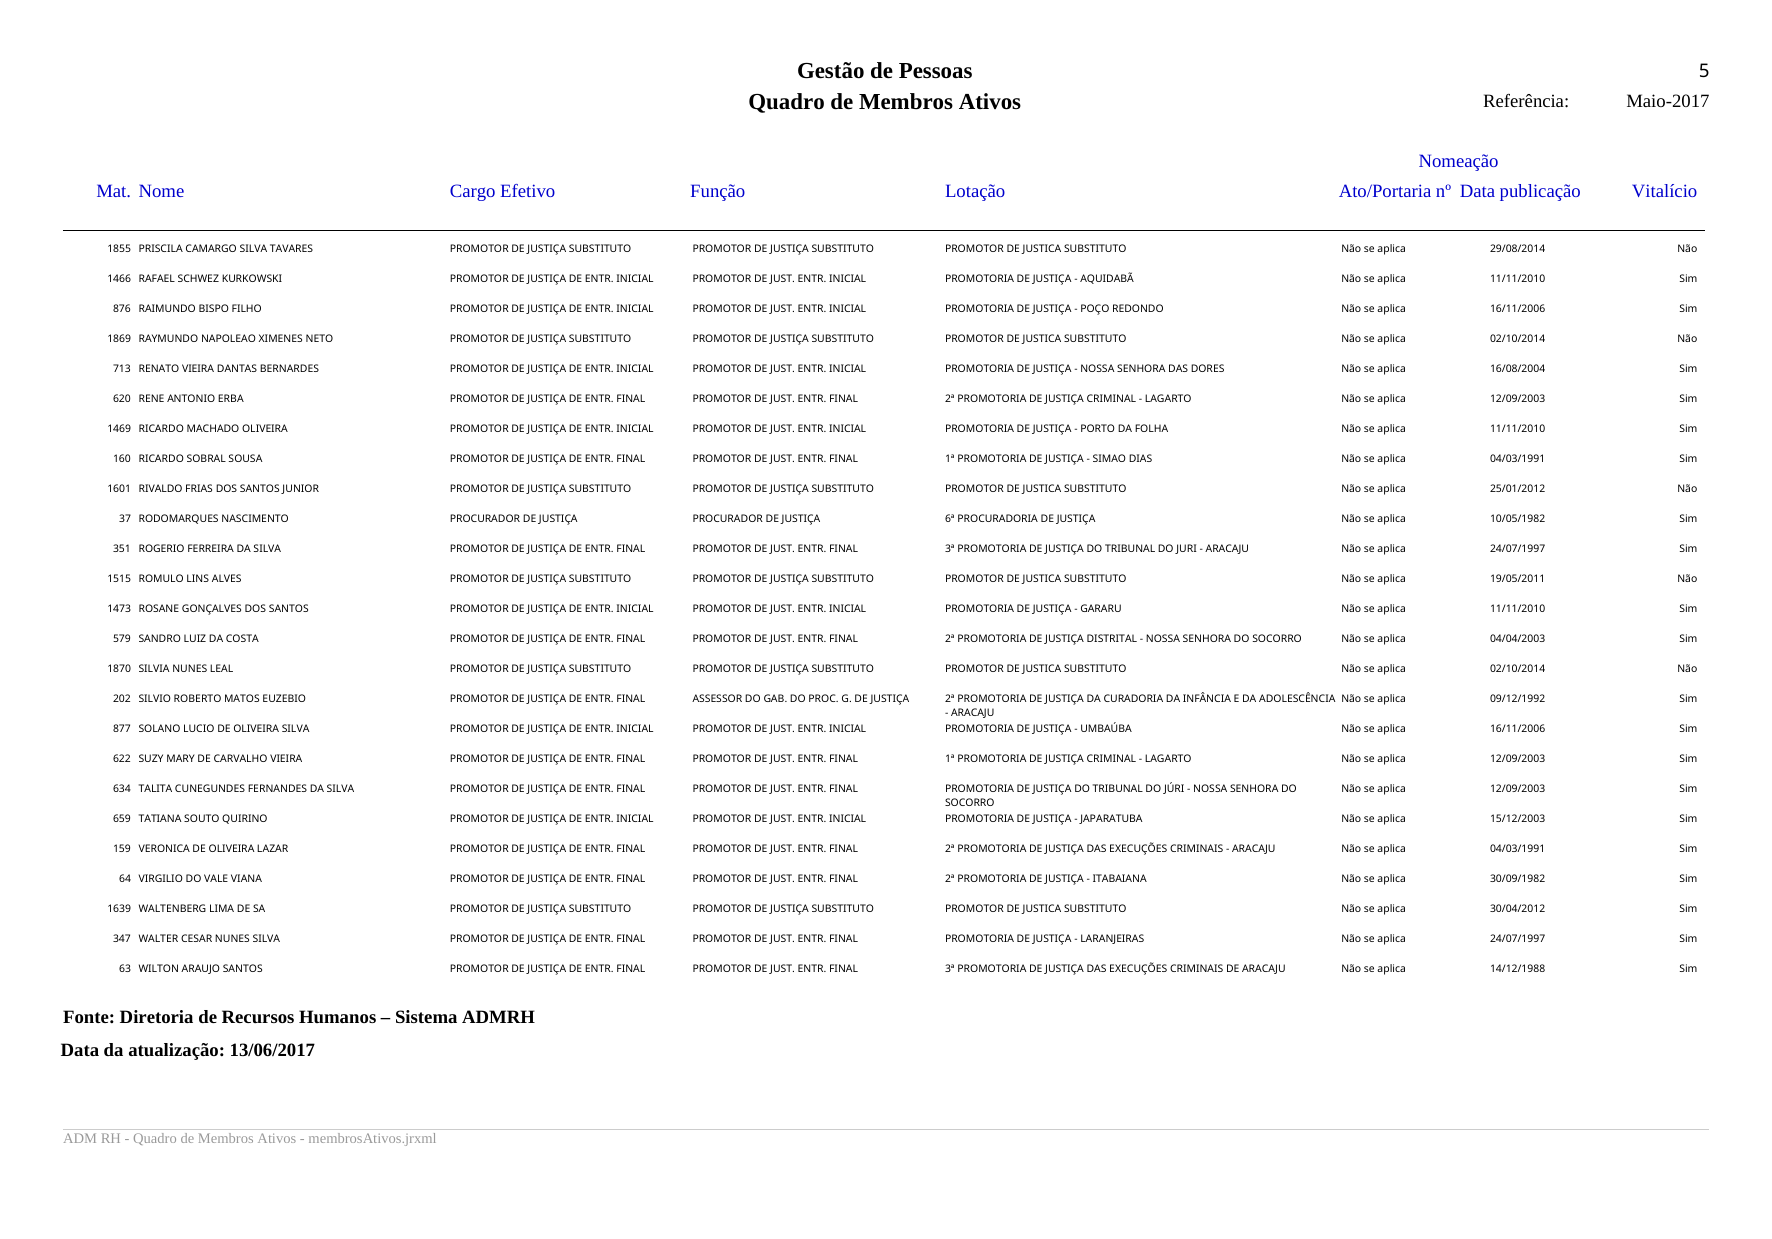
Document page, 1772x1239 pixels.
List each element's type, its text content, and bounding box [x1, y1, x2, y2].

table_cell PROMOTOR DE JUSTIÇA DE ENTR. FINAL [450, 961, 684, 990]
table_cell Sim [1585, 541, 1697, 570]
table_cell 1869 [69, 331, 131, 360]
table_cell 29/08/2014 [1454, 241, 1580, 270]
table_cell PROMOTOR DE JUSTIÇA DE ENTR. FINAL [450, 391, 684, 420]
table_cell [939, 691, 945, 720]
table_cell Maio-2017 [1583, 90, 1709, 118]
table_cell [939, 571, 945, 600]
table_cell TALITA CUNEGUNDES FERNANDES DA SILVA [138, 781, 443, 810]
table_cell [0, 271, 69, 300]
table_cell PROMOTOR DE JUSTIÇA DE ENTR. INICIAL [450, 601, 684, 630]
table_cell 11/11/2010 [1454, 271, 1580, 300]
table_cell [1336, 421, 1341, 450]
table_cell [1697, 901, 1771, 930]
table_cell [684, 961, 692, 990]
table_cell [1697, 781, 1771, 810]
table_cell [939, 301, 945, 330]
table_cell PROMOTOR DE JUST. ENTR. FINAL [692, 451, 938, 480]
table_cell RIVALDO FRIAS DOS SANTOS JUNIOR [138, 481, 443, 510]
table_cell [444, 391, 449, 420]
table_cell Sim [1585, 301, 1697, 330]
table_cell ROMULO LINS ALVES [138, 571, 443, 600]
table_cell 1469 [69, 421, 131, 450]
table_cell [1697, 931, 1771, 960]
table_cell PROMOTOR DE JUSTIÇA DE ENTR. FINAL [450, 841, 684, 870]
table_cell Sim [1585, 361, 1697, 390]
table_cell [0, 391, 69, 420]
table_cell [131, 451, 138, 480]
table_cell SANDRO LUIZ DA COSTA [138, 631, 443, 660]
table_cell PROMOTOR DE JUST. ENTR. INICIAL [692, 721, 938, 750]
table_cell [684, 751, 692, 780]
table_cell [1709, 1039, 1771, 1068]
table_cell [0, 511, 69, 540]
table_cell [1580, 931, 1585, 960]
table_cell [1580, 271, 1585, 300]
table_cell [939, 781, 945, 810]
table_cell PROMOTOR DE JUST. ENTR. INICIAL [692, 361, 938, 390]
table_cell [939, 961, 945, 990]
table_cell 24/07/1997 [1454, 541, 1580, 570]
table_cell [1697, 661, 1771, 690]
table_cell 877 [69, 721, 131, 750]
table_cell WILTON ARAUJO SANTOS [138, 961, 443, 990]
table_cell [1336, 931, 1341, 960]
table_cell [131, 541, 138, 570]
table_cell [1043, 180, 1338, 229]
table_cell Cargo Efetivo [450, 180, 684, 229]
table_cell PROMOTOR DE JUSTIÇA SUBSTITUTO [450, 661, 684, 690]
table_cell Sim [1585, 601, 1697, 630]
table_cell [131, 721, 138, 750]
table_cell PROMOTOR DE JUSTIÇA SUBSTITUTO [450, 571, 684, 600]
table_cell 713 [69, 361, 131, 390]
table_cell Não se aplica [1341, 811, 1454, 840]
table_cell PROMOTOR DE JUSTICA SUBSTITUTO [945, 331, 1336, 360]
table_cell PROMOTOR DE JUSTICA SUBSTITUTO [945, 571, 1336, 600]
table_cell PROMOTOR DE JUST. ENTR. INICIAL [692, 421, 938, 450]
table_cell [131, 271, 138, 300]
table_cell [1580, 781, 1585, 810]
table_cell PROMOTOR DE JUSTIÇA DE ENTR. FINAL [450, 451, 684, 480]
table_cell 1870 [69, 661, 131, 690]
table_cell 5 [1555, 57, 1709, 84]
table_cell Sim [1585, 391, 1697, 420]
table_cell [1580, 751, 1585, 780]
table_cell PROMOTORIA DE JUSTIÇA - NOSSA SENHORA DAS DORES [945, 361, 1336, 390]
table_cell PROMOTOR DE JUST. ENTR. FINAL [692, 541, 938, 570]
table_cell Mat. [69, 180, 131, 229]
table_cell PROMOTOR DE JUSTIÇA DE ENTR. INICIAL [450, 271, 684, 300]
table_cell Não se aplica [1341, 601, 1454, 630]
table_cell PROMOTOR DE JUST. ENTR. FINAL [692, 961, 938, 990]
table_cell Não se aplica [1341, 301, 1454, 330]
table_cell ROSANE GONÇALVES DOS SANTOS [138, 601, 443, 630]
table_cell 64 [69, 871, 131, 900]
table_cell [1697, 421, 1771, 450]
table_cell [939, 661, 945, 690]
table_cell PROMOTOR DE JUSTIÇA SUBSTITUTO [692, 901, 938, 930]
table_cell [131, 511, 138, 540]
table_cell [444, 301, 449, 330]
table_cell [131, 180, 138, 229]
table_cell [444, 541, 449, 570]
table_cell [444, 901, 449, 930]
table_cell PROMOTOR DE JUSTICA SUBSTITUTO [945, 661, 1336, 690]
table_cell PROMOTOR DE JUST. ENTR. FINAL [692, 391, 938, 420]
table_cell [1336, 751, 1341, 780]
table_cell PROMOTORIA DE JUSTIÇA - UMBAÚBA [945, 721, 1336, 750]
table_cell [0, 90, 303, 118]
table_cell [131, 331, 138, 360]
table_cell Não se aplica [1341, 721, 1454, 750]
table_cell [444, 871, 449, 900]
table_cell Não se aplica [1341, 781, 1454, 810]
table_cell [939, 631, 945, 660]
table_cell [684, 180, 690, 229]
table_cell PROMOTOR DE JUST. ENTR. INICIAL [692, 271, 938, 300]
table_cell [444, 451, 449, 480]
table_cell Função [690, 180, 768, 229]
table_cell [1466, 90, 1483, 118]
table_cell 12/09/2003 [1454, 391, 1580, 420]
table_cell PROMOTOR DE JUST. ENTR. INICIAL [692, 601, 938, 630]
table_cell [1697, 841, 1771, 870]
table_cell [0, 751, 69, 780]
table_cell PROMOTORIA DE JUSTIÇA - LARANJEIRAS [945, 931, 1336, 960]
table_cell 11/11/2010 [1454, 601, 1580, 630]
table_cell [1697, 301, 1771, 330]
table_cell 14/12/1988 [1454, 961, 1580, 990]
table_cell RAFAEL SCHWEZ KURKOWSKI [138, 271, 443, 300]
table_cell [1697, 631, 1771, 660]
table_cell [0, 661, 69, 690]
table_cell [131, 631, 138, 660]
table_cell [684, 451, 692, 480]
table_cell 63 [69, 961, 131, 990]
table_cell 16/11/2006 [1454, 721, 1580, 750]
table_cell [444, 421, 449, 450]
table_cell [131, 361, 138, 390]
table_cell [1709, 1006, 1771, 1039]
table_cell [684, 841, 692, 870]
table_cell PROMOTOR DE JUSTIÇA SUBSTITUTO [450, 241, 684, 270]
table_cell [1580, 361, 1585, 390]
table_cell [1336, 811, 1341, 840]
table_cell [1697, 241, 1771, 270]
table_cell PRISCILA CAMARGO SILVA TAVARES [138, 241, 443, 270]
table_cell [1336, 571, 1341, 600]
table_cell [1697, 451, 1771, 480]
table_cell [1580, 511, 1585, 540]
table_cell PROMOTOR DE JUSTIÇA SUBSTITUTO [450, 331, 684, 360]
table_cell 11/11/2010 [1454, 421, 1580, 450]
table_cell [1336, 781, 1341, 810]
table_cell [1709, 1129, 1771, 1153]
table_cell 579 [69, 631, 131, 660]
table_cell [444, 241, 449, 270]
table_cell [131, 661, 138, 690]
table_cell 12/09/2003 [1454, 751, 1580, 780]
table_cell Não se aplica [1341, 361, 1454, 390]
table_cell PROMOTORIA DE JUSTIÇA - JAPARATUBA [945, 811, 1336, 840]
table_cell [1580, 901, 1585, 930]
table_cell PROMOTOR DE JUSTICA SUBSTITUTO [945, 481, 1336, 510]
table_cell [131, 571, 138, 600]
table_cell 347 [69, 931, 131, 960]
table_cell RICARDO SOBRAL SOUSA [138, 451, 443, 480]
table_cell VIRGILIO DO VALE VIANA [138, 871, 443, 900]
table_cell 351 [69, 541, 131, 570]
table_cell [939, 751, 945, 780]
table_cell PROMOTOR DE JUST. ENTR. FINAL [692, 841, 938, 870]
table_cell 1473 [69, 601, 131, 630]
table_cell SUZY MARY DE CARVALHO VIEIRA [138, 751, 443, 780]
table_cell PROMOTOR DE JUSTIÇA DE ENTR. FINAL [450, 541, 684, 570]
table_cell [1580, 301, 1585, 330]
table_cell 876 [69, 301, 131, 330]
table_cell [444, 481, 449, 510]
table_cell [1580, 481, 1585, 510]
table_cell [939, 841, 945, 870]
table_cell [0, 331, 69, 360]
table_cell Data da atualização: 13/06/2017 [60, 1039, 1709, 1068]
table_cell 16/11/2006 [1454, 301, 1580, 330]
table_cell [1697, 871, 1771, 900]
table_cell Não [1585, 661, 1697, 690]
table_cell [131, 301, 138, 330]
table_cell 622 [69, 751, 131, 780]
table_cell [1580, 841, 1585, 870]
table_cell 02/10/2014 [1454, 661, 1580, 690]
table_cell Não se aplica [1341, 931, 1454, 960]
table_cell [1580, 331, 1585, 360]
table_cell [131, 961, 138, 990]
table_cell 04/03/1991 [1454, 841, 1580, 870]
table_cell RICARDO MACHADO OLIVEIRA [138, 421, 443, 450]
table_cell PROMOTORIA DE JUSTIÇA DO TRIBUNAL DO JÚRI - NOSSA SENHORA DO SOCORRO [945, 781, 1336, 810]
table_cell [1580, 871, 1585, 900]
table_cell [684, 781, 692, 810]
table_cell RENATO VIEIRA DANTAS BERNARDES [138, 361, 443, 390]
table_cell Não se aplica [1341, 511, 1454, 540]
table_cell [444, 841, 449, 870]
table_cell [1580, 241, 1585, 270]
table_cell [1336, 691, 1341, 720]
table_cell Não se aplica [1341, 241, 1454, 270]
table_cell SILVIO ROBERTO MATOS EUZEBIO [138, 691, 443, 720]
table_cell [0, 721, 69, 750]
table_cell PROMOTOR DE JUST. ENTR. FINAL [692, 631, 938, 660]
table_cell [1336, 451, 1341, 480]
table_cell PROMOTOR DE JUSTIÇA DE ENTR. INICIAL [450, 301, 684, 330]
table_cell [1697, 331, 1771, 360]
table_cell [1580, 451, 1585, 480]
table_cell [0, 232, 1771, 241]
table_cell PROMOTOR DE JUST. ENTR. FINAL [692, 931, 938, 960]
table_cell PROMOTOR DE JUSTICA SUBSTITUTO [945, 901, 1336, 930]
table_cell Não [1585, 481, 1697, 510]
table_cell PROMOTOR DE JUST. ENTR. INICIAL [692, 301, 938, 330]
table_cell [1336, 631, 1341, 660]
table_cell SILVIA NUNES LEAL [138, 661, 443, 690]
table_cell [1580, 631, 1585, 660]
table_cell [0, 811, 69, 840]
table_cell [939, 541, 945, 570]
table_cell 1855 [69, 241, 131, 270]
table_cell [131, 691, 138, 720]
table_cell [1697, 571, 1771, 600]
table_cell [939, 271, 945, 300]
table_cell [684, 361, 692, 390]
table_cell [939, 931, 945, 960]
table_cell [444, 511, 449, 540]
table_cell PROMOTOR DE JUSTIÇA SUBSTITUTO [692, 661, 938, 690]
table_cell [1336, 961, 1341, 990]
table_cell 09/12/1992 [1454, 691, 1580, 720]
table_cell [1466, 57, 1555, 84]
table_cell PROMOTOR DE JUSTIÇA SUBSTITUTO [692, 481, 938, 510]
table_cell [939, 451, 945, 480]
table_cell [1580, 811, 1585, 840]
table_cell PROMOTOR DE JUSTIÇA DE ENTR. FINAL [450, 931, 684, 960]
table_cell [131, 811, 138, 840]
table_cell 2ª PROMOTORIA DE JUSTIÇA DISTRITAL - NOSSA SENHORA DO SOCORRO [945, 631, 1336, 660]
table_cell [684, 901, 692, 930]
table_cell [684, 241, 692, 270]
table_cell 2ª PROMOTORIA DE JUSTIÇA DA CURADORIA DA INFÂNCIA E DA ADOLESCÊNCIA - ARACAJU [945, 691, 1336, 720]
table_cell Lotação [945, 180, 1043, 229]
table_cell SOLANO LUCIO DE OLIVEIRA SILVA [138, 721, 443, 750]
table_cell PROMOTOR DE JUSTIÇA DE ENTR. FINAL [450, 781, 684, 810]
table_cell [0, 931, 69, 960]
table_cell [939, 331, 945, 360]
table_cell [131, 781, 138, 810]
table_cell PROMOTOR DE JUSTIÇA DE ENTR. INICIAL [450, 421, 684, 450]
table_cell Não se aplica [1341, 271, 1454, 300]
table_cell 1466 [69, 271, 131, 300]
table_cell [1336, 241, 1341, 270]
table_cell [684, 571, 692, 600]
table_cell [1336, 391, 1341, 420]
table_cell Não se aplica [1341, 451, 1454, 480]
table_cell [1580, 541, 1585, 570]
table_cell [131, 751, 138, 780]
table_cell Gestão de Pessoas [303, 57, 1466, 85]
table_cell [1336, 511, 1341, 540]
table_cell Nome [138, 180, 203, 229]
table_cell 659 [69, 811, 131, 840]
table_cell [444, 691, 449, 720]
table_cell PROMOTOR DE JUSTIÇA DE ENTR. FINAL [450, 631, 684, 660]
table_cell [1697, 481, 1771, 510]
table_cell [131, 931, 138, 960]
table_cell 12/09/2003 [1454, 781, 1580, 810]
table_cell 1ª PROMOTORIA DE JUSTIÇA - SIMAO DIAS [945, 451, 1336, 480]
table_cell VERONICA DE OLIVEIRA LAZAR [138, 841, 443, 870]
table_cell PROMOTOR DE JUST. ENTR. INICIAL [692, 811, 938, 840]
table_cell 37 [69, 511, 131, 540]
table_cell Não se aplica [1341, 541, 1454, 570]
table_cell Não [1585, 331, 1697, 360]
table_cell [1697, 271, 1771, 300]
table_cell 04/03/1991 [1454, 451, 1580, 480]
table_cell PROMOTORIA DE JUSTIÇA - AQUIDABÃ [945, 271, 1336, 300]
table_cell Não se aplica [1341, 751, 1454, 780]
table_cell Sim [1585, 721, 1697, 750]
table_cell [1336, 541, 1341, 570]
table_header [0, 0, 1771, 57]
table_cell PROMOTOR DE JUSTIÇA SUBSTITUTO [692, 571, 938, 600]
table_cell [444, 751, 449, 780]
table_cell [131, 241, 138, 270]
table_cell Não [1585, 241, 1697, 270]
table_cell [444, 781, 449, 810]
table_cell [0, 180, 69, 229]
table_cell Sim [1585, 841, 1697, 870]
table_cell [1583, 180, 1618, 229]
table_cell PROMOTORIA DE JUSTIÇA - PORTO DA FOLHA [945, 421, 1336, 450]
table_cell Não [1585, 571, 1697, 600]
table_cell [131, 841, 138, 870]
table_cell [684, 271, 692, 300]
table_cell Sim [1585, 811, 1697, 840]
table_cell RAIMUNDO BISPO FILHO [138, 301, 443, 330]
table_cell [203, 180, 449, 229]
table_cell [1697, 601, 1771, 630]
table_cell [0, 541, 69, 570]
table_cell 2ª PROMOTORIA DE JUSTIÇA DAS EXECUÇÕES CRIMINAIS - ARACAJU [945, 841, 1336, 870]
table_cell Quadro de Membros Ativos [303, 89, 1466, 120]
table_cell [0, 481, 69, 510]
table_cell WALTER CESAR NUNES SILVA [138, 931, 443, 960]
table_cell [444, 571, 449, 600]
table_cell Não se aplica [1341, 331, 1454, 360]
table_cell [0, 301, 69, 330]
table_cell [939, 361, 945, 390]
table_cell [0, 1068, 1771, 1129]
table_cell [1580, 571, 1585, 600]
table_cell 16/08/2004 [1454, 361, 1580, 390]
table_cell [1697, 961, 1771, 990]
table_cell PROMOTOR DE JUSTIÇA DE ENTR. FINAL [450, 691, 684, 720]
table_cell [939, 601, 945, 630]
table_cell [444, 661, 449, 690]
table_cell 19/05/2011 [1454, 571, 1580, 600]
table_cell 160 [69, 451, 131, 480]
table_cell [1580, 601, 1585, 630]
table_cell Não se aplica [1341, 421, 1454, 450]
table_cell PROCURADOR DE JUSTIÇA [692, 511, 938, 540]
table_cell PROMOTORIA DE JUSTIÇA - GARARU [945, 601, 1336, 630]
table_cell [939, 721, 945, 750]
table_cell PROMOTOR DE JUST. ENTR. FINAL [692, 871, 938, 900]
table_cell [0, 990, 1771, 1006]
table_cell Data publicação [1457, 180, 1583, 229]
table_cell 3ª PROMOTORIA DE JUSTIÇA DO TRIBUNAL DO JURI - ARACAJU [945, 541, 1336, 570]
table_cell PROMOTOR DE JUSTIÇA DE ENTR. FINAL [450, 751, 684, 780]
table_cell Não se aplica [1341, 871, 1454, 900]
table_cell [131, 871, 138, 900]
table_cell [684, 811, 692, 840]
table_cell 159 [69, 841, 131, 870]
table_cell [1697, 751, 1771, 780]
table_cell [444, 811, 449, 840]
table_cell Sim [1585, 901, 1697, 930]
table_cell [1697, 691, 1771, 720]
table_cell RAYMUNDO NAPOLEAO XIMENES NETO [138, 331, 443, 360]
table_cell [684, 391, 692, 420]
table_cell 634 [69, 781, 131, 810]
table_cell [684, 661, 692, 690]
table_cell [939, 241, 945, 270]
table_cell 24/07/1997 [1454, 931, 1580, 960]
table_cell 2ª PROMOTORIA DE JUSTIÇA CRIMINAL - LAGARTO [945, 391, 1336, 420]
table_cell 04/04/2003 [1454, 631, 1580, 660]
table_cell [1336, 601, 1341, 630]
table_cell [1697, 511, 1771, 540]
table_cell [939, 871, 945, 900]
table_cell [444, 361, 449, 390]
table_cell Não se aplica [1341, 571, 1454, 600]
table_cell [444, 721, 449, 750]
table_cell [0, 571, 69, 600]
table_cell Não se aplica [1341, 841, 1454, 870]
table_cell 6ª PROCURADORIA DE JUSTIÇA [945, 511, 1336, 540]
table_cell RENE ANTONIO ERBA [138, 391, 443, 420]
table_cell Não se aplica [1341, 661, 1454, 690]
table_cell [0, 150, 1338, 180]
table_cell PROMOTOR DE JUST. ENTR. FINAL [692, 781, 938, 810]
table_cell TATIANA SOUTO QUIRINO [138, 811, 443, 840]
table_cell [0, 451, 69, 480]
table_cell [131, 481, 138, 510]
table_cell PROMOTOR DE JUSTIÇA DE ENTR. INICIAL [450, 721, 684, 750]
table_cell RODOMARQUES NASCIMENTO [138, 511, 443, 540]
table_cell [939, 481, 945, 510]
table_cell Vitalício [1619, 180, 1697, 229]
table_cell [0, 961, 69, 990]
table_cell [939, 511, 945, 540]
table_cell [0, 421, 69, 450]
table_cell ASSESSOR DO GAB. DO PROC. G. DE JUSTIÇA [692, 691, 938, 720]
table_cell Sim [1585, 421, 1697, 450]
table_cell [939, 391, 945, 420]
table_cell Sim [1585, 931, 1697, 960]
table_cell PROMOTORIA DE JUSTIÇA - POÇO REDONDO [945, 301, 1336, 330]
table_cell Sim [1585, 451, 1697, 480]
table_cell [0, 631, 69, 660]
table_cell [0, 841, 69, 870]
table_cell [0, 1039, 60, 1068]
table_cell [684, 511, 692, 540]
table_cell [444, 961, 449, 990]
table_cell 30/09/1982 [1454, 871, 1580, 900]
table_cell Sim [1585, 871, 1697, 900]
table_cell Ato/Portaria nº [1339, 180, 1457, 229]
table_cell Sim [1585, 961, 1697, 990]
table_cell [939, 811, 945, 840]
table_cell Fonte: Diretoria de Recursos Humanos – Sistema ADMRH [63, 1006, 1709, 1039]
table_cell Sim [1585, 691, 1697, 720]
table_cell ROGERIO FERREIRA DA SILVA [138, 541, 443, 570]
table_cell [1336, 871, 1341, 900]
table_cell PROMOTOR DE JUST. ENTR. FINAL [692, 751, 938, 780]
table_cell [444, 931, 449, 960]
table_cell Nomeação [1339, 150, 1578, 180]
table_cell Não se aplica [1341, 631, 1454, 660]
table_cell Sim [1585, 781, 1697, 810]
table_cell 620 [69, 391, 131, 420]
table_cell [684, 301, 692, 330]
table_cell [0, 241, 69, 270]
table_cell Não se aplica [1341, 391, 1454, 420]
table_cell [0, 781, 69, 810]
table_cell [444, 601, 449, 630]
table_cell ADM RH - Quadro de Membros Ativos - membrosAtivos.jrxml [63, 1130, 1709, 1153]
table_cell [1580, 661, 1585, 690]
table_cell Sim [1585, 751, 1697, 780]
table_cell Referência: [1483, 90, 1580, 118]
table_cell PROMOTOR DE JUSTIÇA DE ENTR. INICIAL [450, 811, 684, 840]
table_cell PROMOTOR DE JUSTIÇA SUBSTITUTO [450, 901, 684, 930]
table_cell [684, 871, 692, 900]
table_cell [684, 331, 692, 360]
table_cell [0, 601, 69, 630]
table_cell [1580, 691, 1585, 720]
table_cell [1336, 901, 1341, 930]
table_cell 1601 [69, 481, 131, 510]
table_cell [684, 421, 692, 450]
table_cell [1697, 541, 1771, 570]
table_cell [0, 871, 69, 900]
table_cell [1578, 150, 1771, 180]
table_cell [1580, 391, 1585, 420]
table_cell 25/01/2012 [1454, 481, 1580, 510]
table_cell Não se aplica [1341, 961, 1454, 990]
table_cell [1336, 331, 1341, 360]
table_cell Não se aplica [1341, 481, 1454, 510]
table_cell [0, 691, 69, 720]
table_cell PROMOTOR DE JUSTIÇA SUBSTITUTO [692, 241, 938, 270]
table_cell [768, 180, 945, 229]
table_cell [444, 631, 449, 660]
table_cell [1580, 721, 1585, 750]
table_cell [1336, 841, 1341, 870]
table_cell [1580, 421, 1585, 450]
table_cell [684, 481, 692, 510]
table_cell [684, 541, 692, 570]
table_cell Sim [1585, 631, 1697, 660]
table_cell [0, 1006, 63, 1039]
table_cell 1515 [69, 571, 131, 600]
table_cell [684, 601, 692, 630]
table_cell PROMOTOR DE JUSTIÇA SUBSTITUTO [450, 481, 684, 510]
table_cell [444, 331, 449, 360]
table_cell [1336, 661, 1341, 690]
table_cell [1336, 481, 1341, 510]
table_cell 1639 [69, 901, 131, 930]
table_cell 10/05/1982 [1454, 511, 1580, 540]
table_cell [1697, 811, 1771, 840]
table_cell [444, 271, 449, 300]
table_cell [684, 631, 692, 660]
table_cell [0, 901, 69, 930]
table_cell [131, 421, 138, 450]
table_cell PROMOTOR DE JUSTIÇA DE ENTR. INICIAL [450, 361, 684, 390]
table_cell [131, 391, 138, 420]
table_cell [0, 1129, 63, 1153]
table_cell [1709, 90, 1771, 118]
table_cell 202 [69, 691, 131, 720]
table_cell [1336, 721, 1341, 750]
table_cell Sim [1585, 271, 1697, 300]
table_cell [1336, 361, 1341, 390]
table_cell [131, 901, 138, 930]
table_cell [684, 691, 692, 720]
table_cell 30/04/2012 [1454, 901, 1580, 930]
table_cell WALTENBERG LIMA DE SA [138, 901, 443, 930]
table_cell 2ª PROMOTORIA DE JUSTIÇA - ITABAIANA [945, 871, 1336, 900]
table_cell Não se aplica [1341, 691, 1454, 720]
table_cell [1709, 57, 1771, 84]
table_cell [1336, 301, 1341, 330]
table_cell [684, 721, 692, 750]
table_cell [0, 361, 69, 390]
table_cell PROMOTOR DE JUSTICA SUBSTITUTO [945, 241, 1336, 270]
table_cell Não se aplica [1341, 901, 1454, 930]
table_cell [131, 601, 138, 630]
table_cell [1697, 361, 1771, 390]
table_cell 02/10/2014 [1454, 331, 1580, 360]
table_cell Sim [1585, 511, 1697, 540]
table_cell PROMOTOR DE JUSTIÇA DE ENTR. FINAL [450, 871, 684, 900]
table_cell [1697, 180, 1771, 229]
table_cell [1697, 721, 1771, 750]
table_cell [939, 421, 945, 450]
table_cell 1ª PROMOTORIA DE JUSTIÇA CRIMINAL - LAGARTO [945, 751, 1336, 780]
table_cell PROCURADOR DE JUSTIÇA [450, 511, 684, 540]
table_cell [1697, 391, 1771, 420]
table_cell [939, 901, 945, 930]
table_cell [1336, 271, 1341, 300]
table_cell [0, 57, 303, 84]
table_cell [1580, 961, 1585, 990]
table_cell PROMOTOR DE JUSTIÇA SUBSTITUTO [692, 331, 938, 360]
table_cell [684, 931, 692, 960]
table_cell 3ª PROMOTORIA DE JUSTIÇA DAS EXECUÇÕES CRIMINAIS DE ARACAJU [945, 961, 1336, 990]
table_cell [0, 120, 1771, 150]
table_cell 15/12/2003 [1454, 811, 1580, 840]
